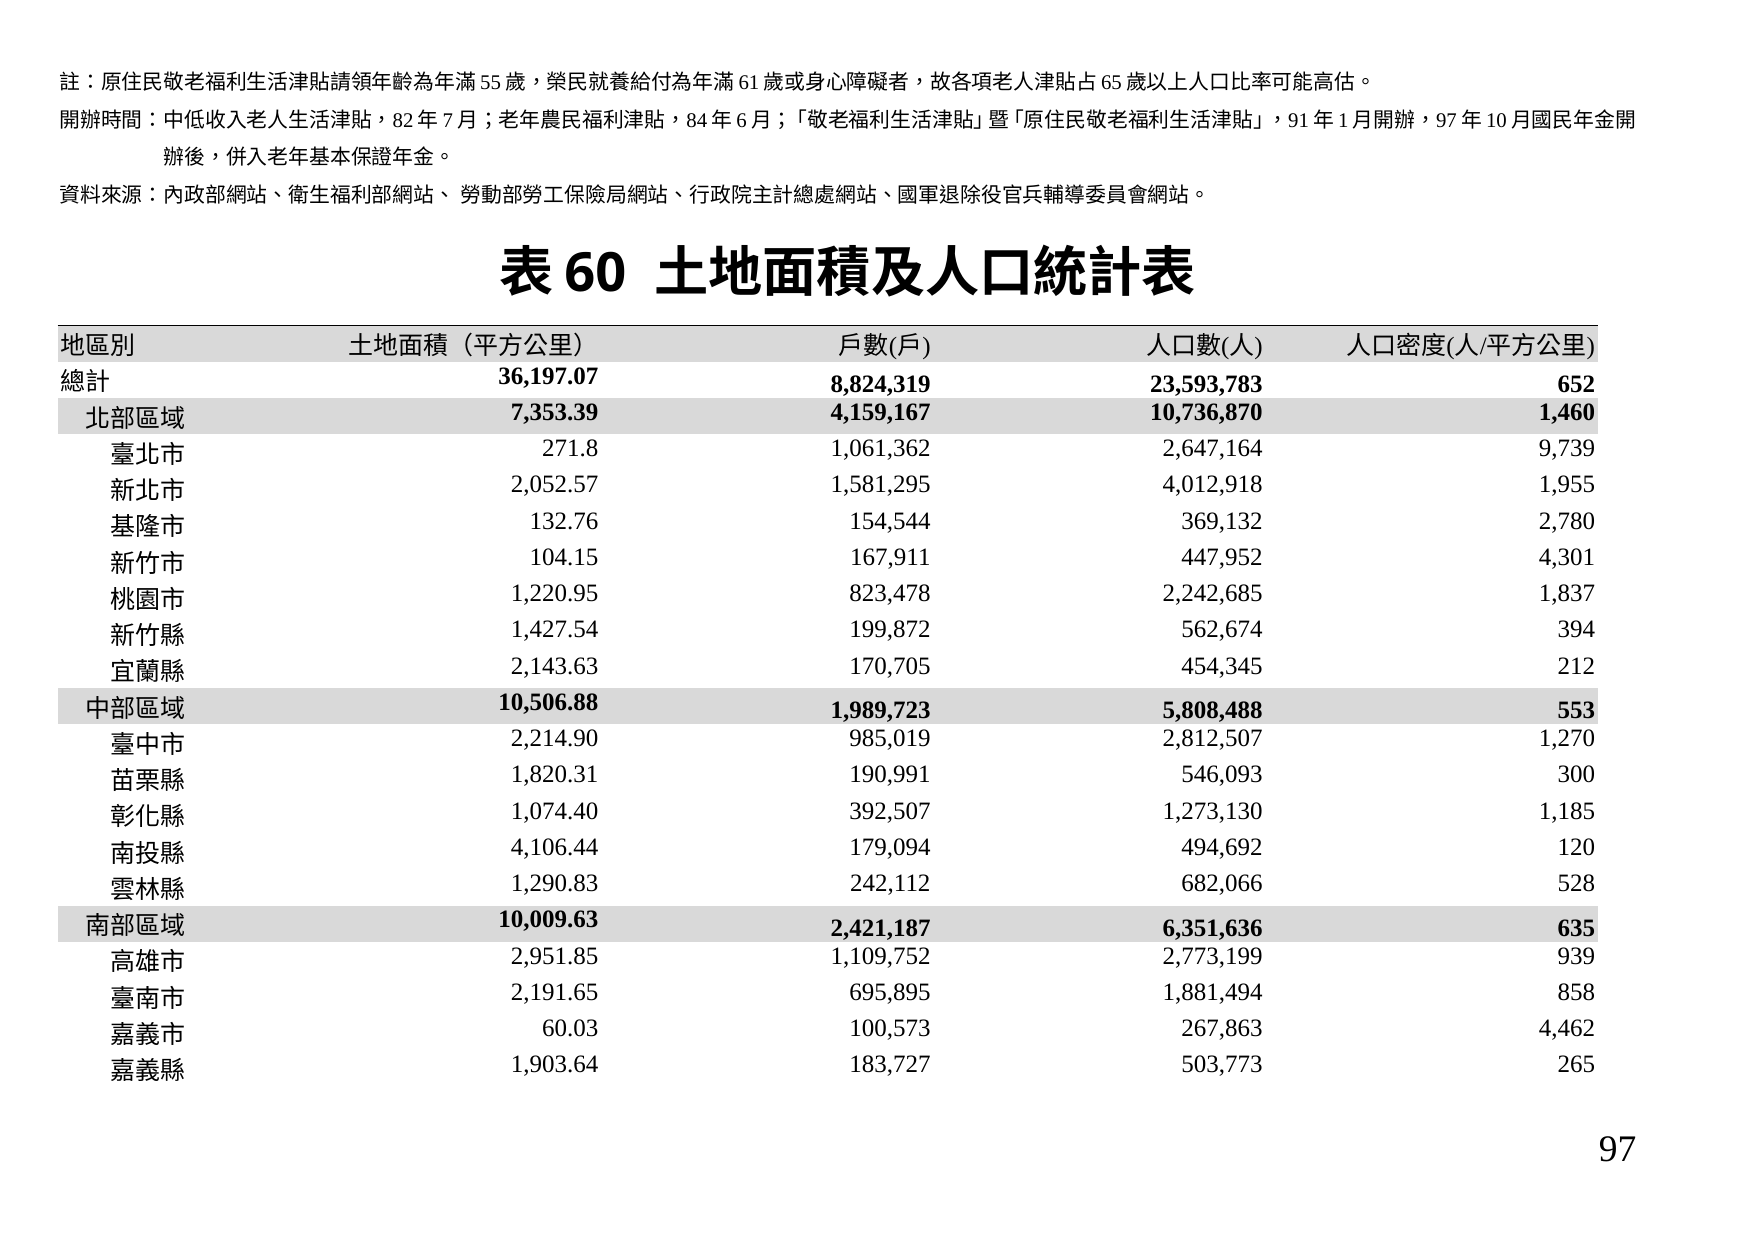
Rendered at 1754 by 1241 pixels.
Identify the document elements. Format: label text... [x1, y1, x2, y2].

table_cell 104.15 [269, 543, 601, 579]
table_cell 394 [1265, 616, 1598, 652]
table_cell 1,837 [1265, 579, 1598, 616]
table_cell 7,353.39 [269, 398, 601, 434]
table_header 土地面積（平方公里） [269, 326, 601, 362]
table_cell 454,345 [933, 652, 1265, 688]
table_cell 2,421,187 [601, 906, 933, 942]
table_cell 36,197.07 [269, 362, 601, 398]
table_cell 南部區域 [58, 906, 269, 942]
table_cell 503,773 [933, 1051, 1265, 1087]
table_cell 5,808,488 [933, 688, 1265, 724]
table_cell 1,185 [1265, 797, 1598, 833]
table_cell 190,991 [601, 761, 933, 797]
table_cell 132.76 [269, 507, 601, 543]
table_cell 242,112 [601, 869, 933, 906]
table_cell 10,506.88 [269, 688, 601, 724]
table_cell 271.8 [269, 434, 601, 471]
table_cell 2,647,164 [933, 434, 1265, 471]
table_cell 2,780 [1265, 507, 1598, 543]
table_cell 1,273,130 [933, 797, 1265, 833]
table_cell 嘉義市 [58, 1014, 269, 1051]
table_cell 2,191.65 [269, 978, 601, 1014]
table_cell 2,143.63 [269, 652, 601, 688]
table_cell 1,061,362 [601, 434, 933, 471]
table_cell 2,812,507 [933, 724, 1265, 761]
table_cell 8,824,319 [601, 362, 933, 398]
table_cell 2,951.85 [269, 942, 601, 978]
table_cell 1,270 [1265, 724, 1598, 761]
table_cell 120 [1265, 833, 1598, 869]
table_cell 267,863 [933, 1014, 1265, 1051]
table_cell 652 [1265, 362, 1598, 398]
table_cell 635 [1265, 906, 1598, 942]
table_cell 2,242,685 [933, 579, 1265, 616]
table_cell 1,989,723 [601, 688, 933, 724]
table_cell 939 [1265, 942, 1598, 978]
table_cell 1,903.64 [269, 1051, 601, 1087]
table_cell 4,012,918 [933, 471, 1265, 507]
table_cell 1,074.40 [269, 797, 601, 833]
table_cell 100,573 [601, 1014, 933, 1051]
table_cell 562,674 [933, 616, 1265, 652]
table_cell 4,462 [1265, 1014, 1598, 1051]
table_cell 嘉義縣 [58, 1051, 269, 1087]
table_cell 154,544 [601, 507, 933, 543]
table_cell 494,692 [933, 833, 1265, 869]
table_cell 369,132 [933, 507, 1265, 543]
table_cell 1,581,295 [601, 471, 933, 507]
table_cell 4,106.44 [269, 833, 601, 869]
table_cell 985,019 [601, 724, 933, 761]
table_cell 1,220.95 [269, 579, 601, 616]
table_cell 9,739 [1265, 434, 1598, 471]
table_cell 546,093 [933, 761, 1265, 797]
table_cell 宜蘭縣 [58, 652, 269, 688]
table_cell 臺北市 [58, 434, 269, 471]
table_cell 858 [1265, 978, 1598, 1014]
table_cell 6,351,636 [933, 906, 1265, 942]
table_cell 1,955 [1265, 471, 1598, 507]
table_cell 2,052.57 [269, 471, 601, 507]
table_cell 695,895 [601, 978, 933, 1014]
table_cell 彰化縣 [58, 797, 269, 833]
table_cell 臺中市 [58, 724, 269, 761]
table_cell 2,773,199 [933, 942, 1265, 978]
table_cell 1,881,494 [933, 978, 1265, 1014]
table_cell 1,820.31 [269, 761, 601, 797]
table_cell 1,460 [1265, 398, 1598, 434]
table_cell 528 [1265, 869, 1598, 906]
table_cell 新竹市 [58, 543, 269, 579]
table_cell 臺南市 [58, 978, 269, 1014]
table_cell 新北市 [58, 471, 269, 507]
table_header 人口密度(人/平方公里) [1265, 326, 1598, 362]
table_cell 265 [1265, 1051, 1598, 1087]
table_cell 199,872 [601, 616, 933, 652]
text 開辦時間：中低收入老人生活津貼，82年7月；老年農民福利津貼，84年6月；「敬老福利生活津貼」暨「原住民敬老福利生活津貼」，91年1月開辦，97年10月國民年金開辦後，併入老年基本保證年金。 [59, 99, 1636, 174]
table_cell 1,427.54 [269, 616, 601, 652]
table_cell 雲林縣 [58, 869, 269, 906]
table_cell 1,109,752 [601, 942, 933, 978]
table_cell 苗栗縣 [58, 761, 269, 797]
table_cell 新竹縣 [58, 616, 269, 652]
table_cell 553 [1265, 688, 1598, 724]
table_cell 682,066 [933, 869, 1265, 906]
table_cell 60.03 [269, 1014, 601, 1051]
table_cell 170,705 [601, 652, 933, 688]
table_cell 4,159,167 [601, 398, 933, 434]
table_cell 北部區域 [58, 398, 269, 434]
table_cell 447,952 [933, 543, 1265, 579]
table_header 戶數(戶) [601, 326, 933, 362]
table_header 人口數(人) [933, 326, 1265, 362]
subtitle 表60 土地面積及人口統計表 [59, 212, 1636, 324]
text 資料來源：內政部網站、衛生福利部網站、 勞動部勞工保險局網站、行政院主計總處網站、國軍退除役官兵輔導委員會網站。 [59, 174, 1636, 212]
table_cell 基隆市 [58, 507, 269, 543]
text 註：原住民敬老福利生活津貼請領年齡為年滿55歲，榮民就養給付為年滿61歲或身心障礙者，故各項老人津貼占65歲以上人口比率可能高估。 [59, 62, 1636, 99]
table_cell 10,009.63 [269, 906, 601, 942]
table_cell 1,290.83 [269, 869, 601, 906]
table_cell 總計 [58, 362, 269, 398]
table_cell 2,214.90 [269, 724, 601, 761]
table_cell 300 [1265, 761, 1598, 797]
table_header 地區別 [58, 326, 269, 362]
table_cell 183,727 [601, 1051, 933, 1087]
table_cell 823,478 [601, 579, 933, 616]
table_cell 179,094 [601, 833, 933, 869]
table_cell 10,736,870 [933, 398, 1265, 434]
table_cell 23,593,783 [933, 362, 1265, 398]
table_cell 中部區域 [58, 688, 269, 724]
table_cell 高雄市 [58, 942, 269, 978]
table_cell 南投縣 [58, 833, 269, 869]
table_cell 392,507 [601, 797, 933, 833]
table_cell 桃園市 [58, 579, 269, 616]
table_cell 4,301 [1265, 543, 1598, 579]
table_cell 167,911 [601, 543, 933, 579]
table_cell 212 [1265, 652, 1598, 688]
